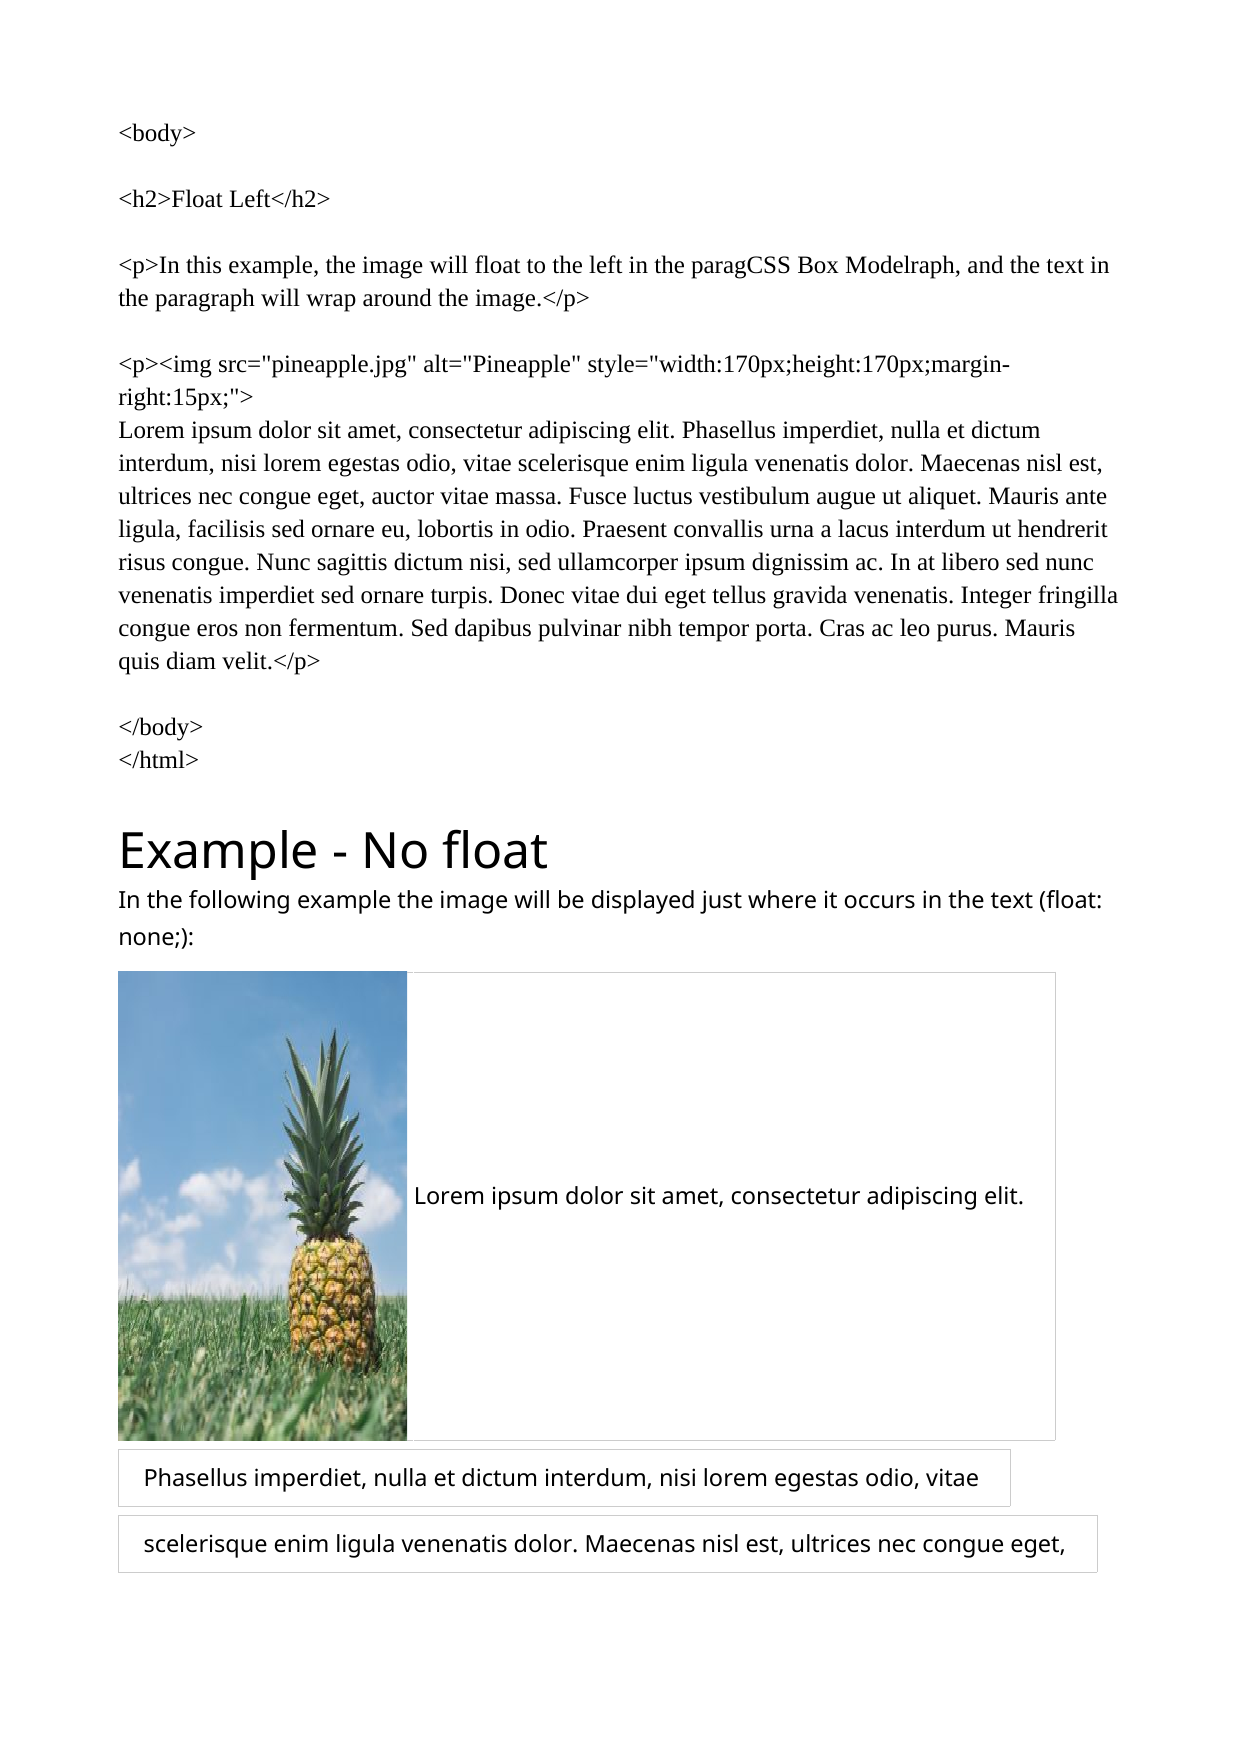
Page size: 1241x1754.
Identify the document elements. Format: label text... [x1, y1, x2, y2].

text <body> [118, 118, 1122, 147]
text In the following example the image will be displayed just where it occurs in the text (float: none;): [118, 883, 1122, 952]
subtitle Example - No float [118, 815, 1122, 883]
text <p>In this example, the image will float to the left in the paragCSS Box Modelraph, and the text in the paragraph will wrap around the image.</p> [118, 250, 1122, 312]
text </body> [118, 712, 1122, 741]
text </html> [118, 746, 1122, 774]
text <h2>Float Left</h2> [118, 184, 1122, 213]
picture [118, 971, 408, 1441]
text Lorem ipsum dolor sit amet, consectetur adipiscing elit. Phasellus imperdiet, nulla et dictum interdum, nisi lorem egestas odio, vitae scelerisque enim ligula venenatis dolor. Maecenas nisl est, ultrices nec congue eget, [118, 1179, 1122, 1563]
text Lorem ipsum dolor sit amet, consectetur adipiscing elit. Phasellus imperdiet, nulla et dictum interdum, nisi lorem egestas odio, vitae scelerisque enim ligula venenatis dolor. Maecenas nisl est, ultrices nec congue eget, auctor vitae massa. Fusce luctus vestibulum augue ut aliquet. Mauris ante ligula, facilisis sed ornare eu, lobortis in odio. Praesent convallis urna a lacus interdum ut hendrerit risus congue. Nunc sagittis dictum nisi, sed ullamcorper ipsum dignissim ac. In at libero sed nunc venenatis imperdiet sed ornare turpis. Donec vitae dui eget tellus gravida venenatis. Integer fringilla congue eros non fermentum. Sed dapibus pulvinar nibh tempor porta. Cras ac leo purus. Mauris quis diam velit.</p> [118, 415, 1122, 675]
text <p><img src="pineapple.jpg" alt="Pineapple" style="width:170px;height:170px;margin-right:15px;"> [118, 349, 1122, 411]
